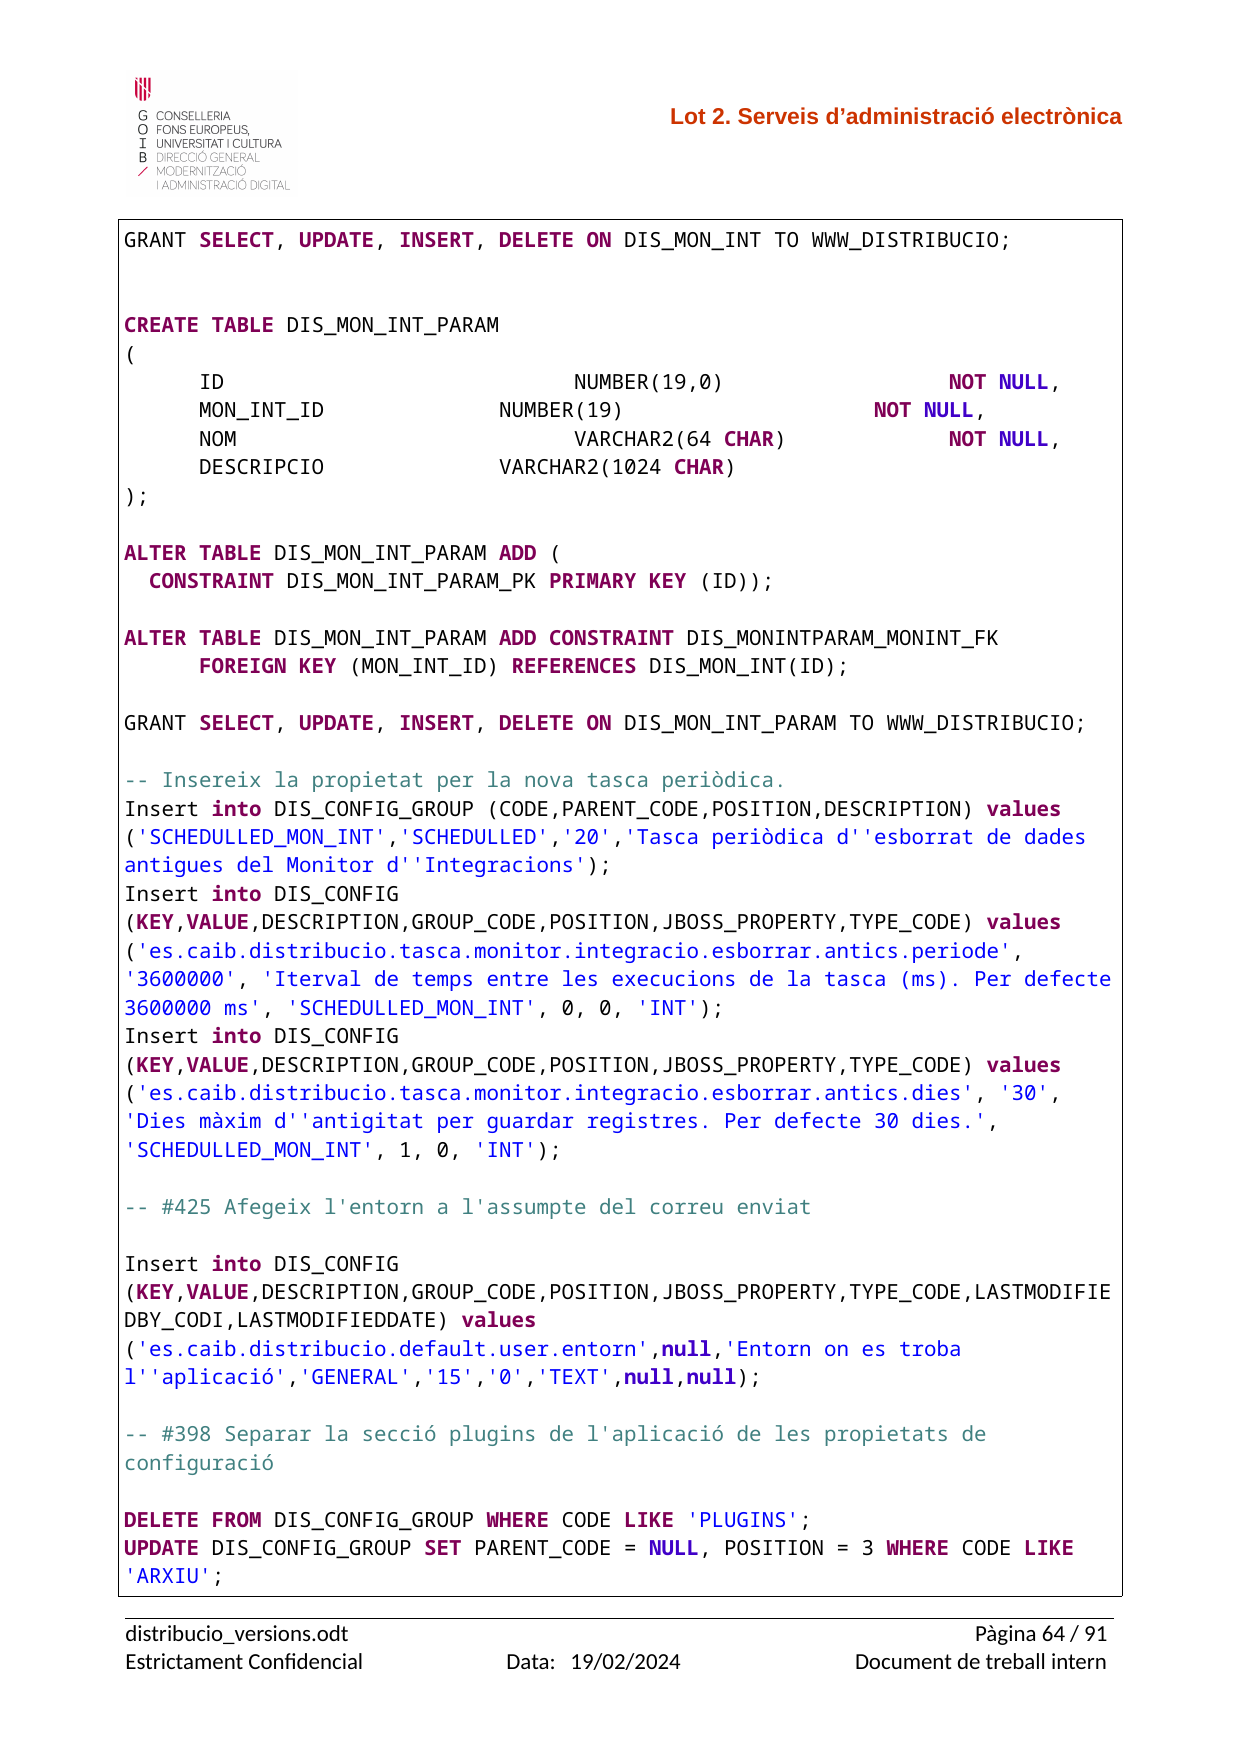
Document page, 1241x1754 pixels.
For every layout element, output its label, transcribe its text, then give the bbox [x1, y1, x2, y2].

picture [126, 70, 299, 197]
table_header GRANT SELECT, UPDATE, INSERT, DELETE ON DIS_MON_INT TO WWW_DISTRIBUCIO; CREATE TABLE DIS_MON_INT_PARAM ( ID NUMBER(19,0) NOT NULL, MON_INT_ID NUMBER(19) NOT NULL, NOM VARCHAR2(64 CHAR) NOT NULL, DESCRIPCIO VARCHAR2(1024 CHAR) ); ALTER TABLE DIS_MON_INT_PARAM ADD ( CONSTRAINT DIS_MON_INT_PARAM_PK PRIMARY KEY (ID)); ALTER TABLE DIS_MON_INT_PARAM ADD CONSTRAINT DIS_MONINTPARAM_MONINT_FK FOREIGN KEY (MON_INT_ID) REFERENCES DIS_MON_INT(ID); GRANT SELECT, UPDATE, INSERT, DELETE ON DIS_MON_INT_PARAM TO WWW_DISTRIBUCIO; -- Insereix la propietat per la nova tasca periòdica. Insert into DIS_CONFIG_GROUP (CODE,PARENT_CODE,POSITION,DESCRIPTION) values ('SCHEDULLED_MON_INT','SCHEDULLED','20','Tasca periòdica d''esborrat de dades antigues del Monitor d''Integracions'); Insert into DIS_CONFIG (KEY,VALUE,DESCRIPTION,GROUP_CODE,POSITION,JBOSS_PROPERTY,TYPE_CODE) values ('es.caib.distribucio.tasca.monitor.integracio.esborrar.antics.periode', '3600000', 'Iterval de temps entre les execucions de la tasca (ms). Per defecte 3600000 ms', 'SCHEDULLED_MON_INT', 0, 0, 'INT'); Insert into DIS_CONFIG (KEY,VALUE,DESCRIPTION,GROUP_CODE,POSITION,JBOSS_PROPERTY,TYPE_CODE) values ('es.caib.distribucio.tasca.monitor.integracio.esborrar.antics.dies', '30', 'Dies màxim d''antigitat per guardar registres. Per defecte 30 dies.', 'SCHEDULLED_MON_INT', 1, 0, 'INT'); -- #425 Afegeix l'entorn a l'assumpte del correu enviat Insert into DIS_CONFIG (KEY,VALUE,DESCRIPTION,GROUP_CODE,POSITION,JBOSS_PROPERTY,TYPE_CODE,LASTMODIFIEDBY_CODI,LASTMODIFIEDDATE) values ('es.caib.distribucio.default.user.entorn',null,'Entorn on es troba l''aplicació','GENERAL','15','0','TEXT',null,null); -- #398 Separar la secció plugins de l'aplicació de les propietats de configuració DELETE FROM DIS_CONFIG_GROUP WHERE CODE LIKE 'PLUGINS'; UPDATE DIS_CONFIG_GROUP SET PARENT_CODE = NULL, POSITION = 3 WHERE CODE LIKE 'ARXIU'; [119, 220, 1122, 1596]
